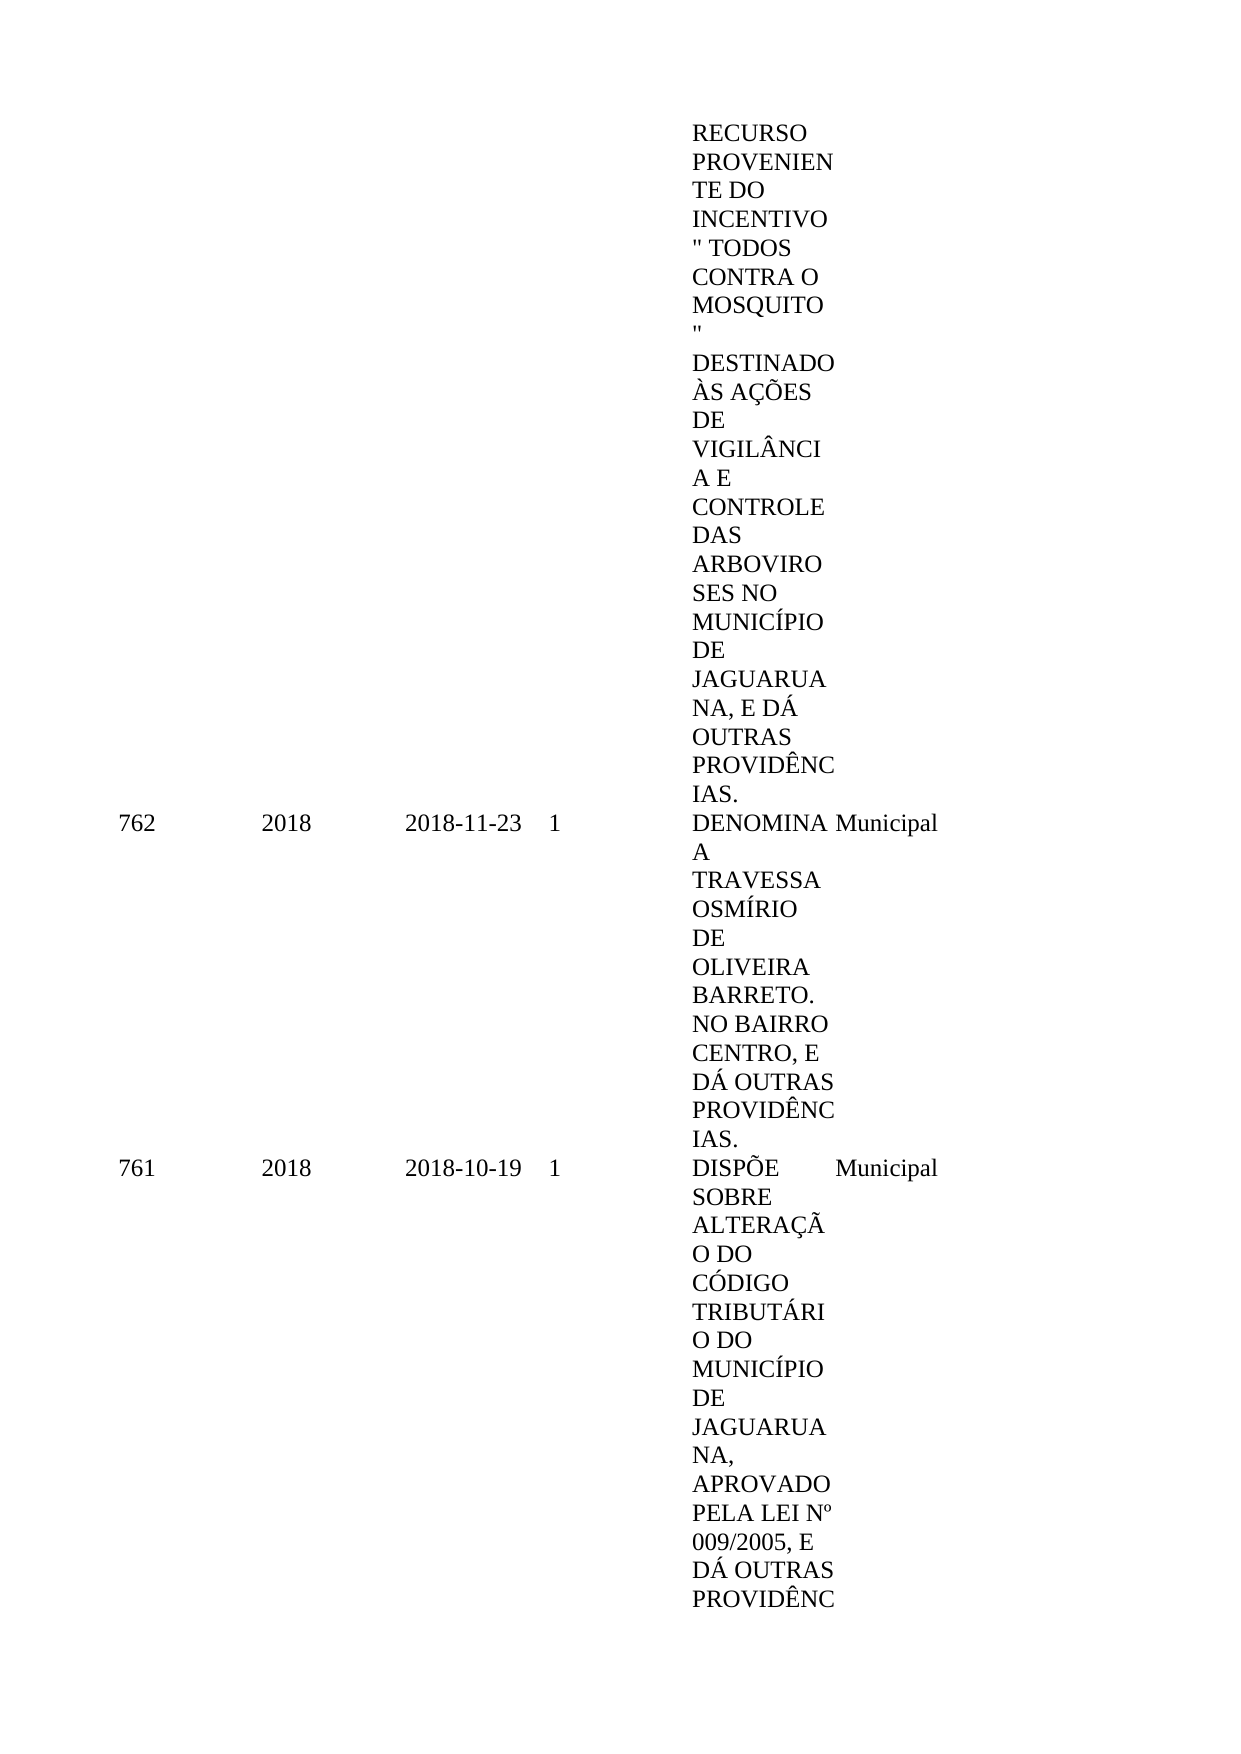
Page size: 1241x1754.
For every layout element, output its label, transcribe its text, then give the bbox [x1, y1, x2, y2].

table_cell [118, 118, 261, 808]
table_cell [979, 118, 1122, 808]
table_cell 2018-10-19 [405, 1153, 548, 1613]
table_cell [835, 118, 979, 808]
table_cell 1 [548, 1153, 692, 1613]
table_cell 762 [118, 808, 261, 1153]
table_cell [405, 118, 548, 808]
table_cell [979, 808, 1122, 1153]
table_cell [979, 1153, 1122, 1613]
table_cell 1 [548, 808, 692, 1153]
table_cell 761 [118, 1153, 261, 1613]
table_cell [548, 118, 692, 808]
table_cell [261, 118, 405, 808]
table_cell Municipal [835, 1153, 979, 1613]
table_cell RECURSO PROVENIENTE DO INCENTIVO " TODOS CONTRA O MOSQUITO " DESTINADO ÀS AÇÕES DE VIGILÂNCIA E CONTROLE DAS ARBOVIROSES NO MUNICÍPIO DE JAGUARUANA, E DÁ OUTRAS PROVIDÊNCIAS. [692, 118, 835, 808]
table_cell 2018 [261, 1153, 405, 1613]
table_cell 2018-11-23 [405, 808, 548, 1153]
table_cell DENOMINA A TRAVESSA OSMÍRIO DE OLIVEIRA BARRETO. NO BAIRRO CENTRO, E DÁ OUTRAS PROVIDÊNCIAS. [692, 808, 835, 1153]
table_cell Municipal [835, 808, 979, 1153]
table_cell DISPÕE SOBRE ALTERAÇÃO DO CÓDIGO TRIBUTÁRIO DO MUNICÍPIO DE JAGUARUANA, APROVADO PELA LEI Nº 009/2005, E DÁ OUTRAS PROVIDÊNC [692, 1153, 835, 1613]
table_cell 2018 [261, 808, 405, 1153]
